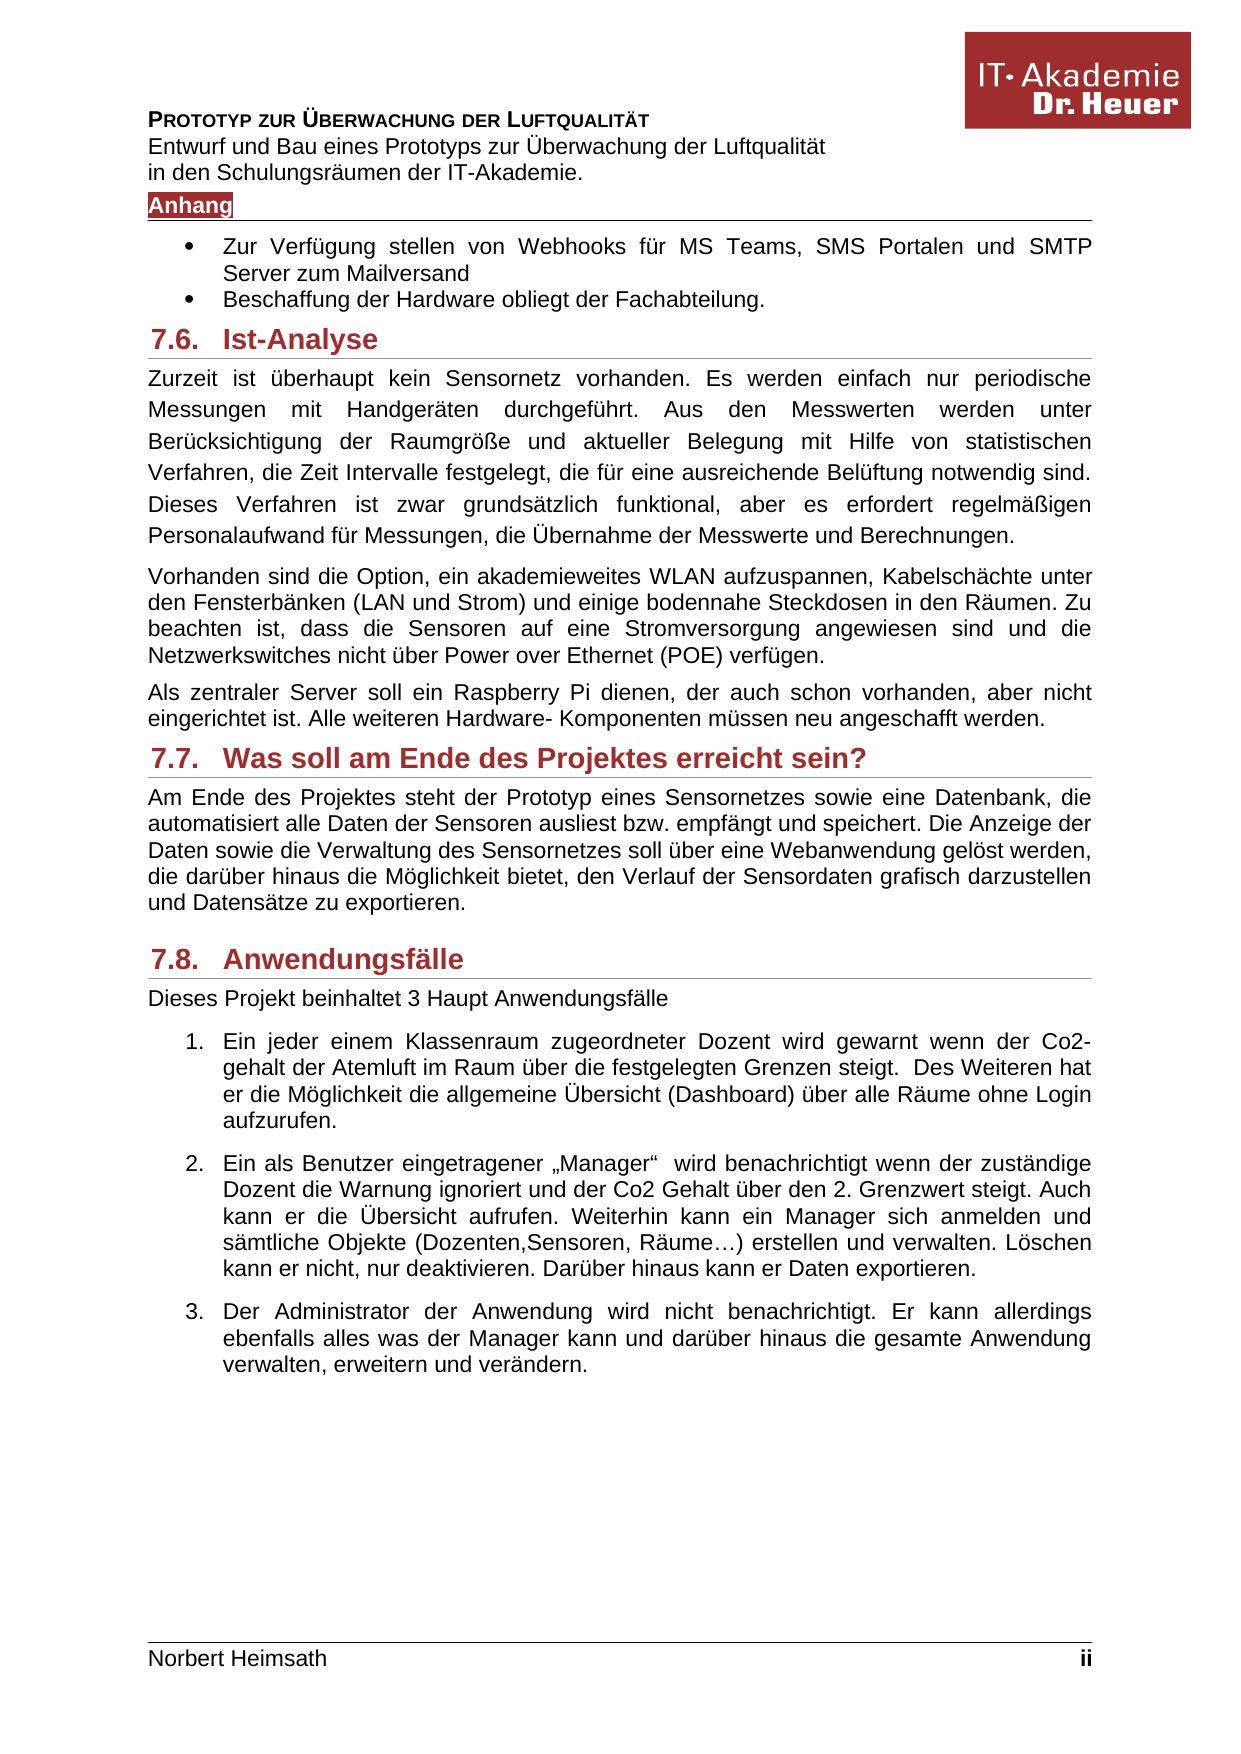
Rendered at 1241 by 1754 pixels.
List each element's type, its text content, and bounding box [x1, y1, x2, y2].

subtitle Ist-Analyse [148, 319, 1092, 358]
text Zurzeit ist überhaupt kein Sensornetz vorhanden. Es werden einfach nur periodische Messungen mit Handgeräten durchgeführt. Aus den Messwerten werden unter Berücksichtigung der Raumgröße und aktueller Belegung mit Hilfe von statistischen Verfahren, die Zeit Intervalle festgelegt, die für eine ausreichende Belüftung notwendig sind. Dieses Verfahren ist zwar grundsätzlich funktional, aber es erfordert regelmäßigen Personalaufwand für Messungen, die Übernahme der Messwerte und Berechnungen. [148, 365, 1092, 549]
list Beschaffung der Hardware obliegt der Fachabteilung. [185, 286, 1092, 312]
text Vorhanden sind die Option, ein akademieweites WLAN aufzuspannen, Kabelschächte unter den Fensterbänken (LAN und Strom) und einige bodennahe Steckdosen in den Räumen. Zu beachten ist, dass die Sensoren auf eine Stromversorgung angewiesen sind und die Netzwerkswitches nicht über Power over Ethernet (POE) verfügen. [148, 563, 1092, 668]
subtitle Was soll am Ende des Projektes erreicht sein? [148, 738, 1092, 777]
list Ein jeder einem Klassenraum zugeordneter Dozent wird gewarnt wenn der Co2-gehalt der Atemluft im Raum über die festgelegten Grenzen steigt. Des Weiteren hat er die Möglichkeit die allgemeine Übersicht (Dashboard) über alle Räume ohne Login aufzurufen. [185, 1028, 1092, 1133]
list Ein als Benutzer eingetragener „Manager“ wird benachrichtigt wenn der zuständige Dozent die Warnung ignoriert und der Co2 Gehalt über den 2. Grenzwert steigt. Auch kann er die Übersicht aufrufen. Weiterhin kann ein Manager sich anmelden und sämtliche Objekte (Dozenten,Sensoren, Räume…) erstellen und verwalten. Löschen kann er nicht, nur deaktivieren. Darüber hinaus kann er Daten exportieren. [185, 1150, 1092, 1282]
subtitle Anwendungsfälle [148, 939, 1092, 978]
text Als zentraler Server soll ein Raspberry Pi dienen, der auch schon vorhanden, aber nicht eingerichtet ist. Alle weiteren Hardware- Komponenten müssen neu angeschafft werden. [148, 679, 1092, 732]
list Zur Verfügung stellen von Webhooks für MS Teams, SMS Portalen und SMTP Server zum Mailversand [185, 233, 1092, 286]
text Am Ende des Projektes steht der Prototyp eines Sensornetzes sowie eine Datenbank, die automatisiert alle Daten der Sensoren ausliest bzw. empfängt und speichert. Die Anzeige der Daten sowie die Verwaltung des Sensornetzes soll über eine Webanwendung gelöst werden, die darüber hinaus die Möglichkeit bietet, den Verlauf der Sensordaten grafisch darzustellen und Datensätze zu exportieren. [148, 784, 1092, 916]
text Dieses Projekt beinhaltet 3 Haupt Anwendungsfälle [148, 985, 1092, 1011]
list Der Administrator der Anwendung wird nicht benachrichtigt. Er kann allerdings ebenfalls alles was der Manager kann und darüber hinaus die gesamte Anwendung verwalten, erweitern und verändern. [185, 1298, 1092, 1377]
